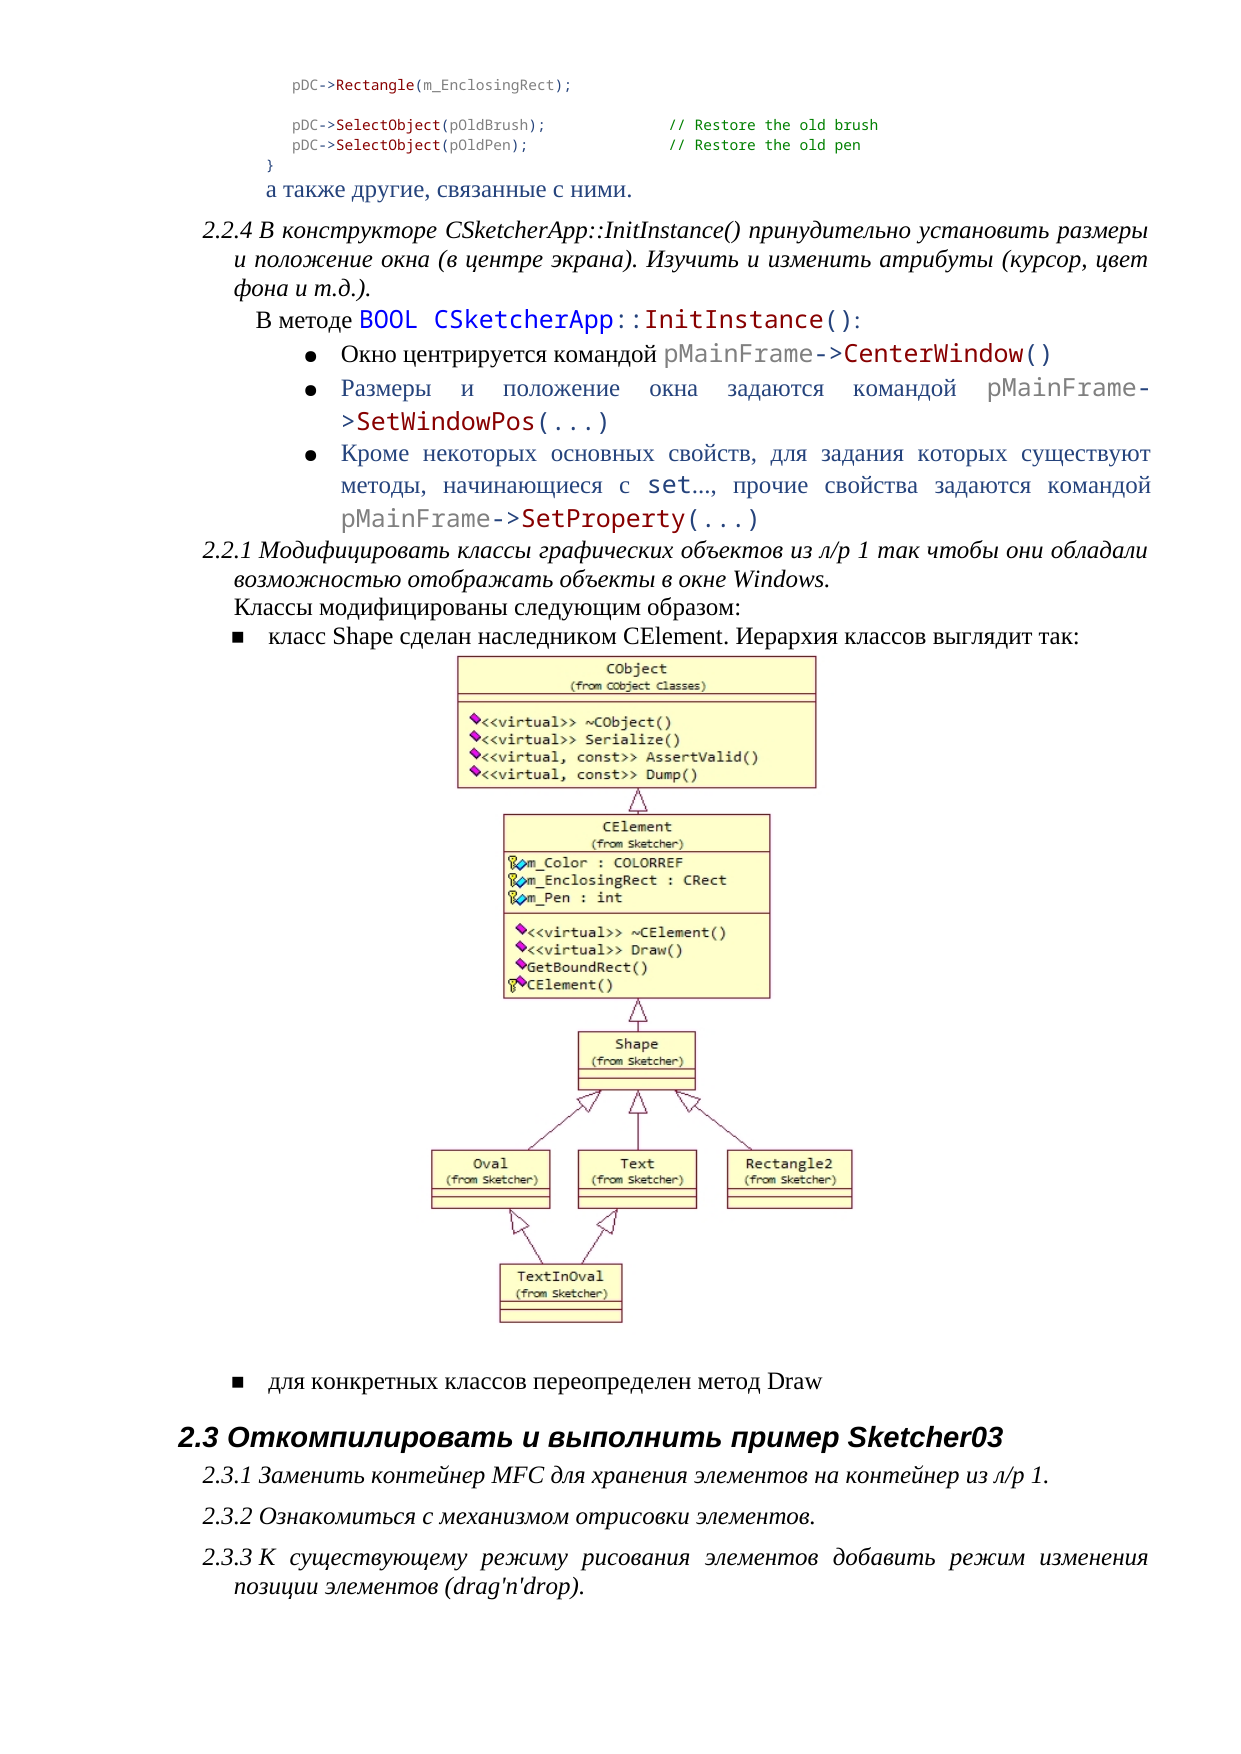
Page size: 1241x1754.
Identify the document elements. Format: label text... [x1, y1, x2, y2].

list В методе BOOL CSketcherApp::InitInstance(): [218, 302, 1152, 336]
list К существующему режиму рисования элементов добавить режим изменения позиции элементов (drag'n'drop). [196, 1542, 1152, 1600]
list для конкретных классов переопределен метод Draw [231, 1366, 1152, 1395]
list В конструкторе CSketcherApp::InitInstance() принудительно установить размеры и положение окна (в центре экрана). Изучить и изменить атрибуты (курсор, цвет фона и т.д.). [196, 216, 1152, 302]
text pDC->SelectObject(pOldBrush); // Restore the old brush [266, 115, 1152, 134]
list класс Shape сделан наследником CElement. Иерархия классов выглядит так: [231, 621, 1152, 650]
text pDC->Rectangle(m_EnclosingRect); [266, 75, 1152, 95]
list Окно центрируется командой pMainFrame->CenterWindow() [303, 336, 1152, 370]
subtitle Откомпилировать и выполнить пример Sketcher03 [170, 1420, 1152, 1453]
list Размеры и положение окна задаются командой pMainFrame->SetWindowPos(...) [303, 370, 1152, 438]
picture [394, 650, 875, 1338]
text а также другие, связанные с ними. [118, 174, 1152, 203]
list Заменить контейнер MFC для хранения элементов на контейнер из л/р 1. [196, 1460, 1152, 1488]
list Классы модифицированы следующим образом: [196, 592, 1152, 621]
list Модифицировать классы графических объектов из л/р 1 так чтобы они обладали возможностью отображать объекты в окне Windows. [196, 535, 1152, 592]
list Кроме некоторых основных свойств, для задания которых существуют методы, начинающиеся с set..., прочие свойства задаются командой pMainFrame->SetProperty(...) [303, 438, 1152, 535]
text pDC->SelectObject(pOldPen); // Restore the old pen [266, 134, 1152, 154]
list Ознакомиться с механизмом отрисовки элементов. [196, 1501, 1152, 1530]
text } [266, 154, 1152, 174]
